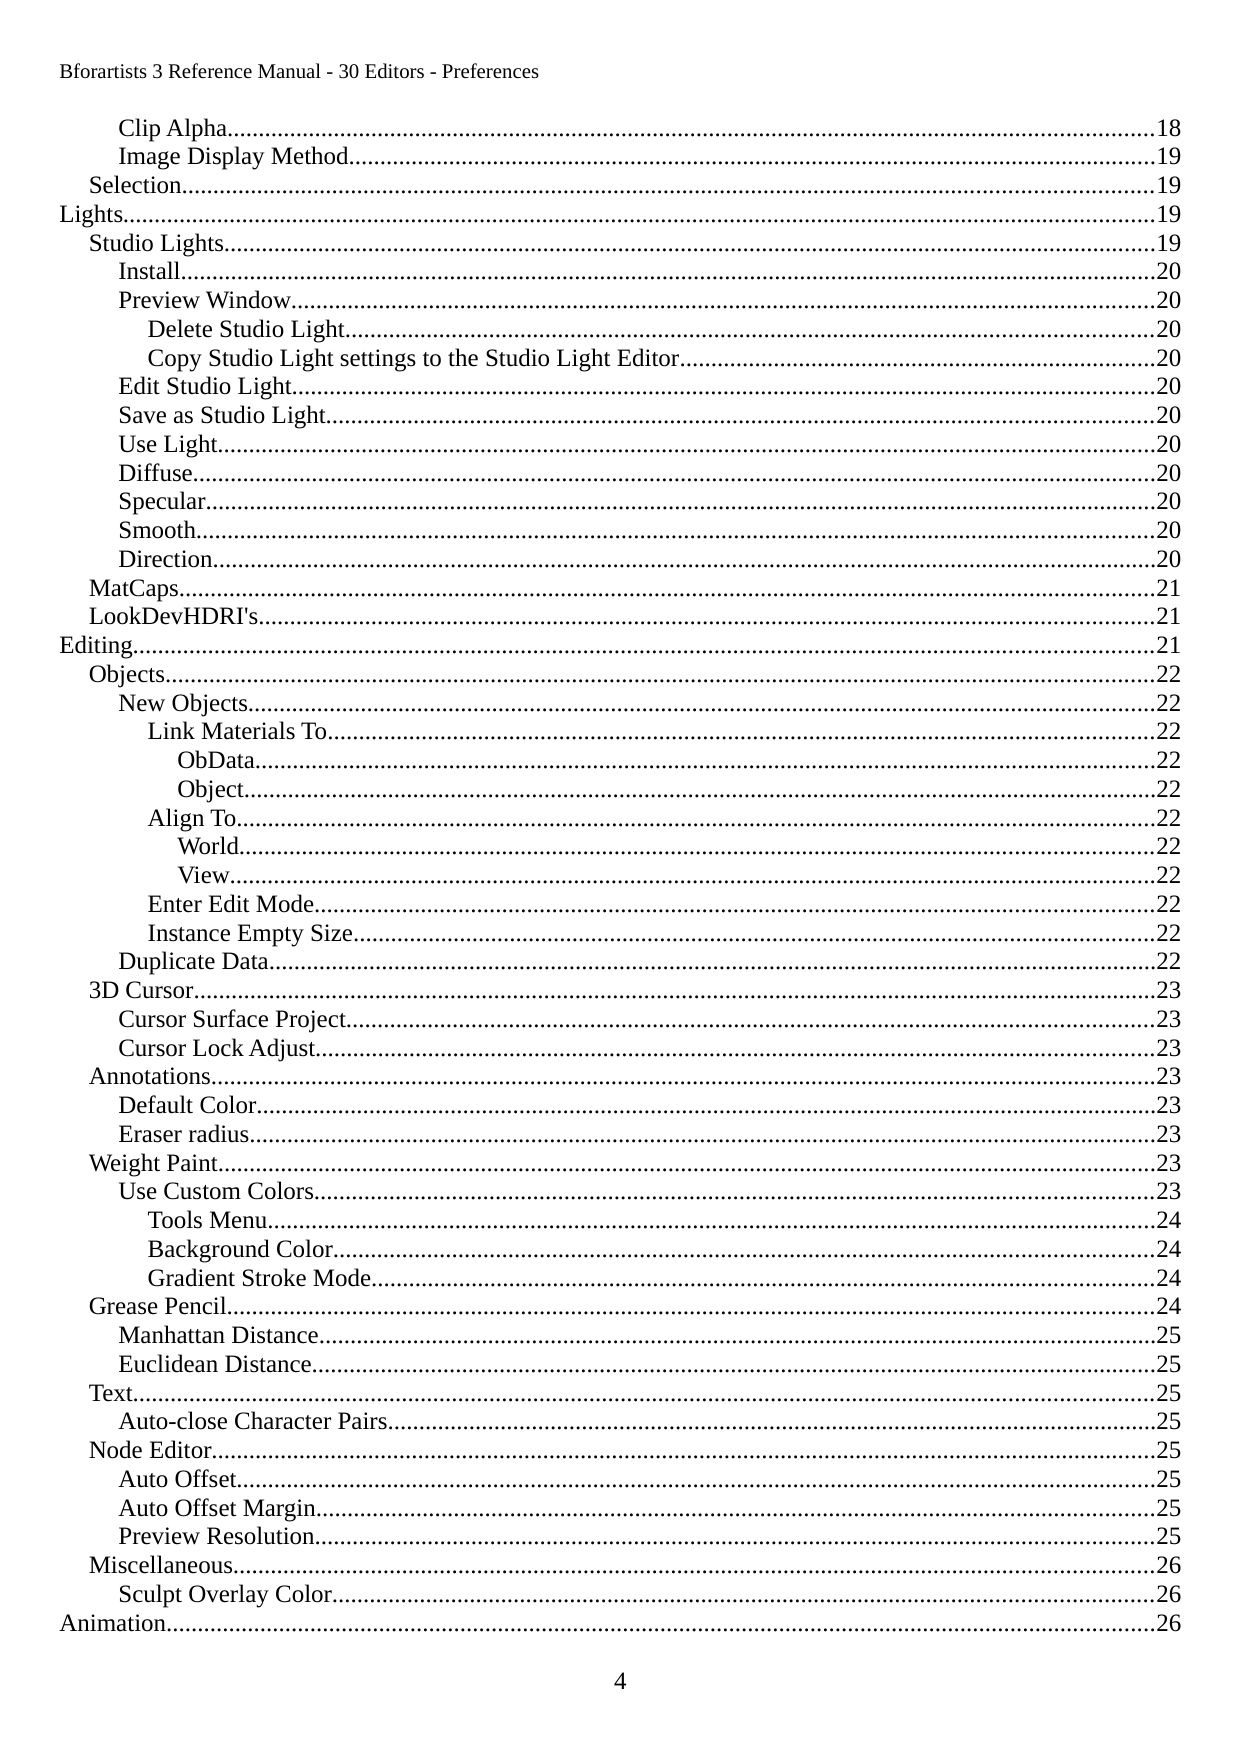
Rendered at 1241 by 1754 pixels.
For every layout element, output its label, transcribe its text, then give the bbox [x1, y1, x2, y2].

text Use Light 20 [118, 429, 1181, 458]
text Gradient Stroke Mode 24 [147, 1263, 1181, 1291]
text Diffuse 20 [118, 458, 1181, 486]
text Copy Studio Light settings to the Studio Light Editor 20 [147, 343, 1181, 371]
text Edit Studio Light 20 [118, 371, 1181, 400]
text Preview Resolution 25 [118, 1521, 1181, 1550]
text Selection 19 [88, 170, 1181, 199]
text Tools Menu 24 [147, 1205, 1181, 1234]
text Sculpt Overlay Color 26 [118, 1579, 1181, 1608]
text Animation 26 [59, 1608, 1181, 1636]
text Install 20 [118, 256, 1181, 285]
text World 22 [177, 831, 1181, 860]
text View 22 [177, 860, 1181, 889]
text Use Custom Colors 23 [118, 1176, 1181, 1205]
text MatCaps 21 [88, 573, 1181, 601]
text Auto Offset Margin 25 [118, 1493, 1181, 1521]
text Auto-close Character Pairs 25 [118, 1406, 1181, 1435]
text Save as Studio Light 20 [118, 400, 1181, 429]
text Text 25 [88, 1378, 1181, 1406]
text Clip Alpha 18 [118, 113, 1181, 141]
text 3D Cursor 23 [88, 975, 1181, 1004]
text Auto Offset 25 [118, 1464, 1181, 1493]
text LookDevHDRI's 21 [88, 601, 1181, 630]
text Cursor Lock Adjust 23 [118, 1033, 1181, 1061]
text Duplicate Data 22 [118, 946, 1181, 975]
text ObData 22 [177, 745, 1181, 774]
text Editing 21 [59, 630, 1181, 659]
text Lights 19 [59, 199, 1181, 228]
text Align To 22 [147, 803, 1181, 831]
text Smooth 20 [118, 515, 1181, 544]
text New Objects 22 [118, 688, 1181, 716]
text Manhattan Distance 25 [118, 1320, 1181, 1349]
text Preview Window 20 [118, 285, 1181, 314]
text Node Editor 25 [88, 1435, 1181, 1464]
text Default Color 23 [118, 1090, 1181, 1119]
text Studio Lights 19 [88, 228, 1181, 256]
text Link Materials To 22 [147, 716, 1181, 745]
text Image Display Method 19 [118, 141, 1181, 170]
text Eraser radius 23 [118, 1119, 1181, 1148]
text Enter Edit Mode 22 [147, 889, 1181, 918]
text Delete Studio Light 20 [147, 314, 1181, 343]
text Weight Paint 23 [88, 1148, 1181, 1176]
text Cursor Surface Project 23 [118, 1004, 1181, 1033]
text Miscellaneous 26 [88, 1550, 1181, 1579]
text Background Color 24 [147, 1234, 1181, 1263]
text Grease Pencil 24 [88, 1291, 1181, 1320]
text Instance Empty Size 22 [147, 918, 1181, 946]
text Euclidean Distance 25 [118, 1349, 1181, 1378]
text Object 22 [177, 774, 1181, 803]
text Specular 20 [118, 486, 1181, 515]
text Direction 20 [118, 544, 1181, 573]
text Annotations 23 [88, 1061, 1181, 1090]
text Objects 22 [88, 659, 1181, 688]
